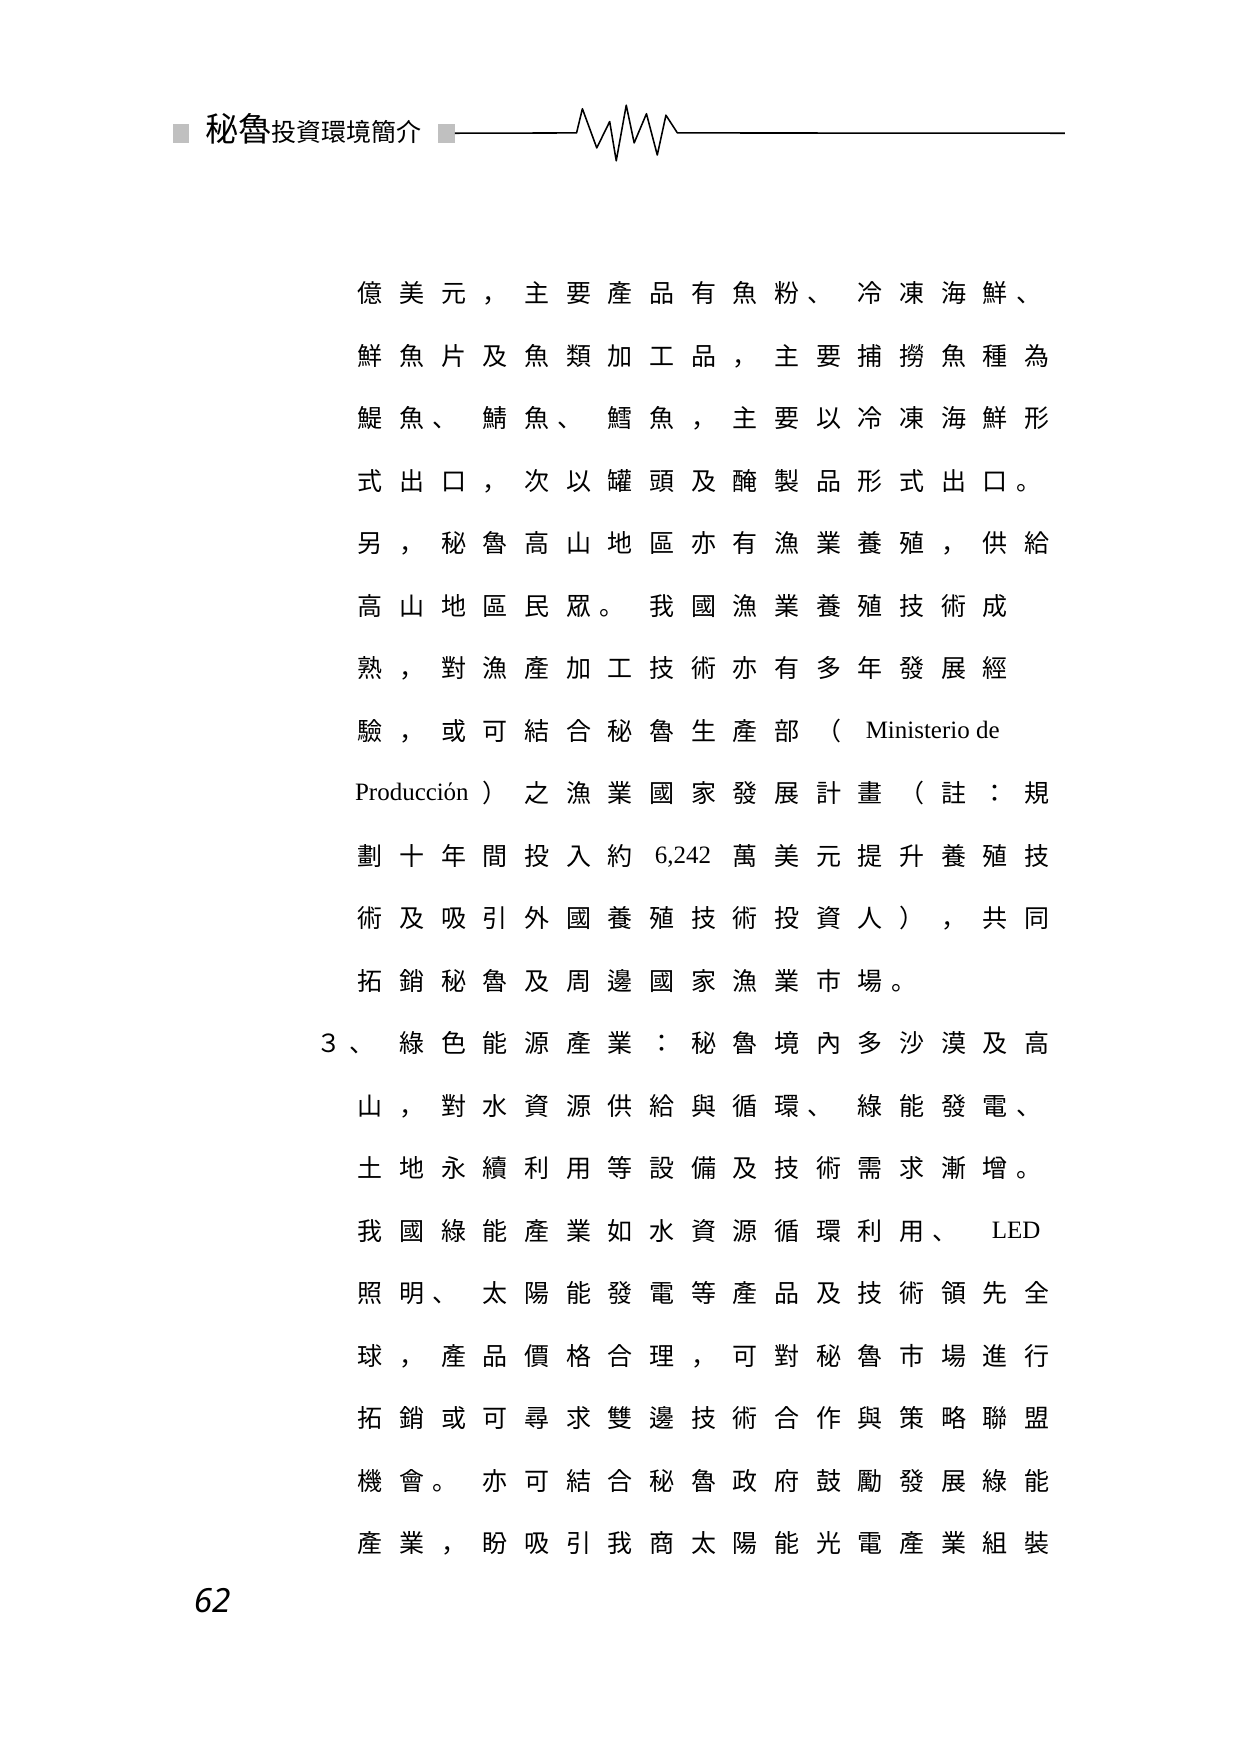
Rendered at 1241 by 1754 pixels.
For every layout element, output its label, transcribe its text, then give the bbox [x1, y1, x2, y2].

text ３、綠色能源產業：秘魯境內多沙漠及高山，對水資源供給與循環、綠能發電、土地永續利用等設備及技術需求漸增。我國綠能產業如水資源循環利用、LED照明、太陽能發電等產品及技術領先全球，產品價格合理，可對秘魯市場進行拓銷或可尋求雙邊技術合作與策略聯盟機會。亦可結合秘魯政府鼓勵發展綠能產業，盼吸引我商太陽能光電產業組裝 [281, 1000, 1058, 1563]
text 億美元，主要產品有魚粉、冷凍海鮮、鮮魚片及魚類加工品，主要捕撈魚種為鯷魚、鯖魚、鱈魚，主要以冷凍海鮮形式出口，次以罐頭及醃製品形式出口。另，秘魯高山地區亦有漁業養殖，供給高山地區民眾。我國漁業養殖技術成熟，對漁產加工技術亦有多年發展經驗，或可結合秘魯生產部（Ministerio de Producciόn）之漁業國家發展計畫（註：規劃十年間投入約6,242萬美元提升養殖技術及吸引外國養殖技術投資人），共同拓銷秘魯及周邊國家漁業市場。 [281, 250, 1058, 1000]
